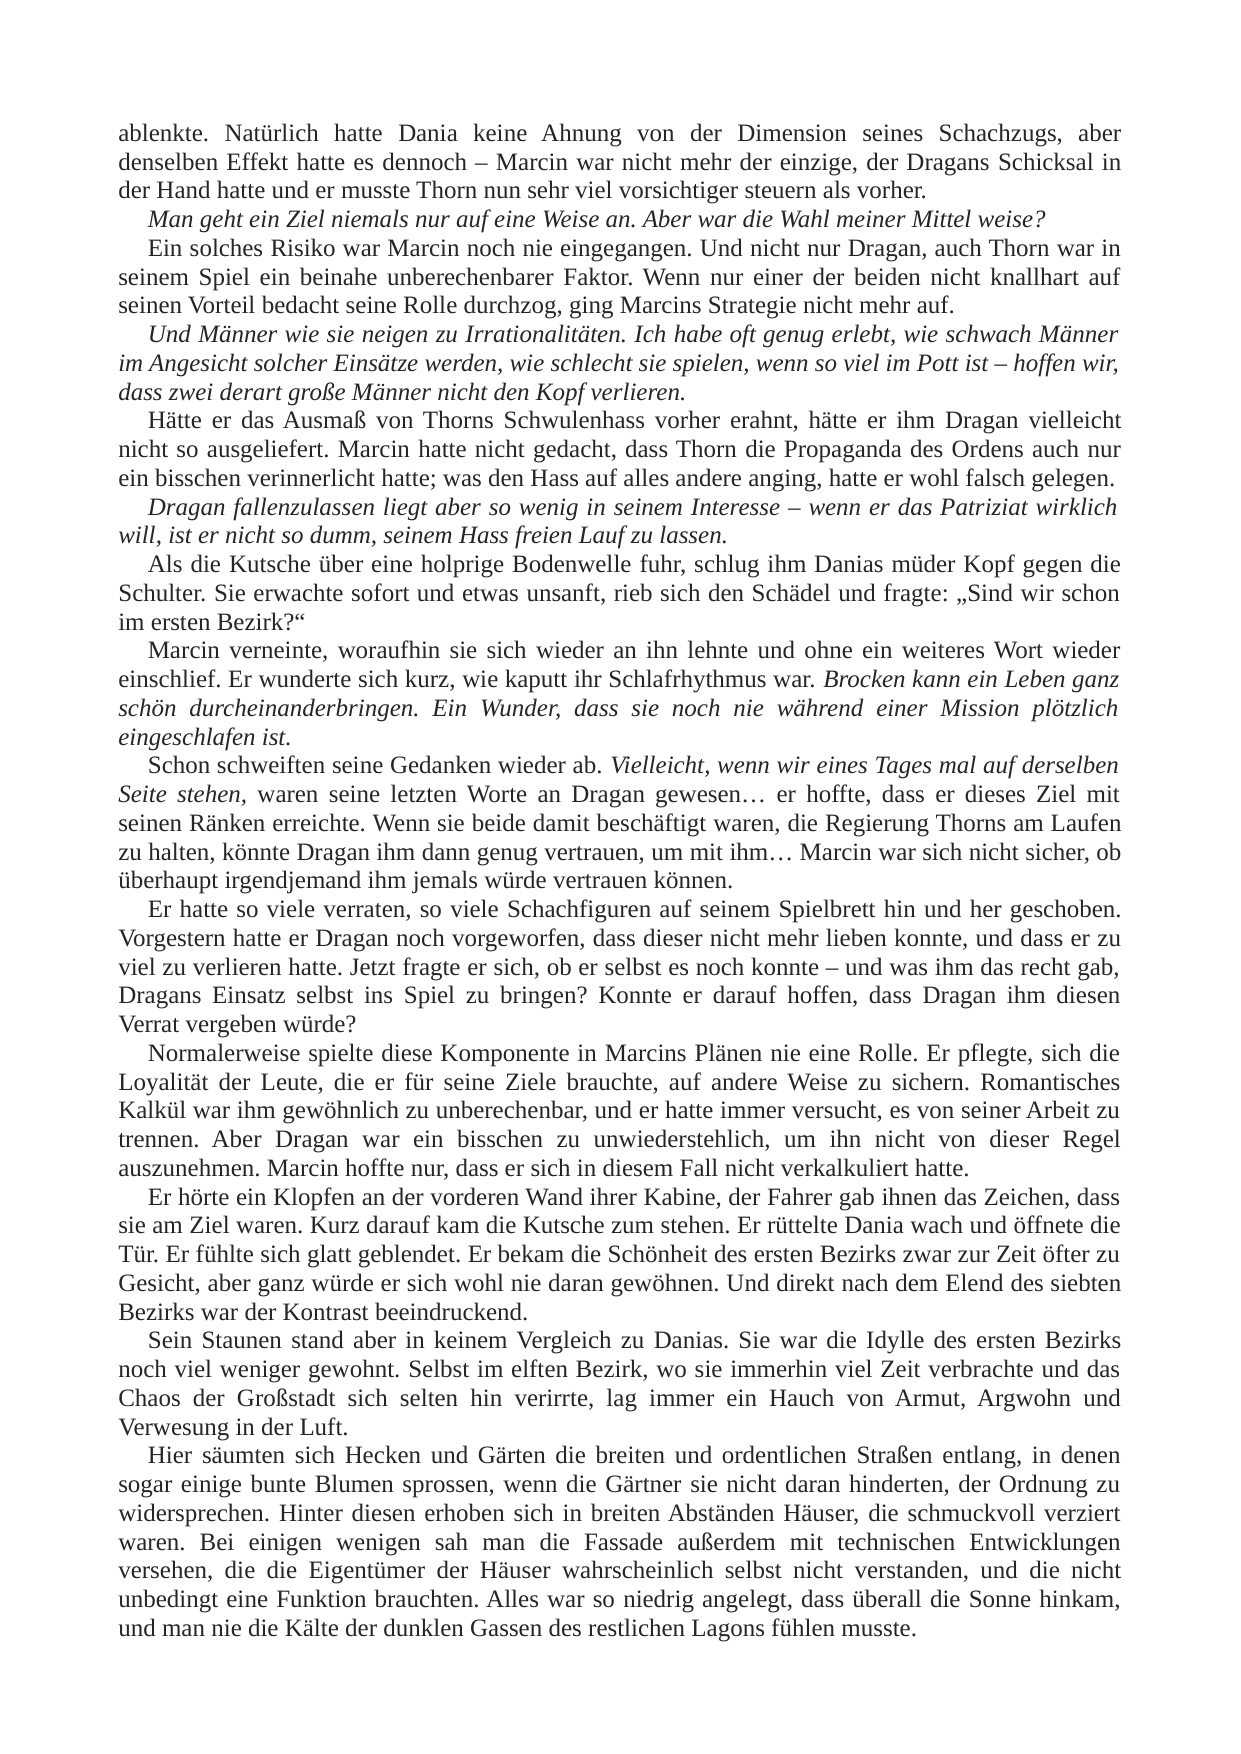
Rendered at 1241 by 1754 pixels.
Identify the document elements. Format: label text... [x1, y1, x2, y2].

text Und Männer wie sie neigen zu Irrationalitäten. Ich habe oft genug erlebt, wie schwach Männer im Angesicht solcher Einsätze werden, wie schlecht sie spielen, wenn so viel im Pott ist – hoffen wir, dass zwei derart große Männer nicht den Kopf verlieren. [118, 319, 1122, 406]
text Er hörte ein Klopfen an der vorderen Wand ihrer Kabine, der Fahrer gab ihnen das Zeichen, dass sie am Ziel waren. Kurz darauf kam die Kutsche zum stehen. Er rüttelte Dania wach und öffnete die Tür. Er fühlte sich glatt geblendet. Er bekam die Schönheit des ersten Bezirks zwar zur Zeit öfter zu Gesicht, aber ganz würde er sich wohl nie daran gewöhnen. Und direkt nach dem Elend des siebten Bezirks war der Kontrast beeindruckend. [118, 1182, 1122, 1326]
text ablenkte. Natürlich hatte Dania keine Ahnung von der Dimension seines Schachzugs, aber denselben Effekt hatte es dennoch – Marcin war nicht mehr der einzige, der Dragans Schicksal in der Hand hatte und er musste Thorn nun sehr viel vorsichtiger steuern als vorher. [118, 118, 1122, 204]
text Man geht ein Ziel niemals nur auf eine Weise an. Aber war die Wahl meiner Mittel weise? [118, 204, 1122, 233]
text Normalerweise spielte diese Komponente in Marcins Plänen nie eine Rolle. Er pflegte, sich die Loyalität der Leute, die er für seine Ziele brauchte, auf andere Weise zu sichern. Romantisches Kalkül war ihm gewöhnlich zu unberechenbar, und er hatte immer versucht, es von seiner Arbeit zu trennen. Aber Dragan war ein bisschen zu unwiederstehlich, um ihn nicht von dieser Regel auszunehmen. Marcin hoffte nur, dass er sich in diesem Fall nicht verkalkuliert hatte. [118, 1038, 1122, 1182]
text Schon schweiften seine Gedanken wieder ab. Vielleicht, wenn wir eines Tages mal auf derselben Seite stehen, waren seine letzten Worte an Dragan gewesen… er hoffte, dass er dieses Ziel mit seinen Ränken erreichte. Wenn sie beide damit beschäftigt waren, die Regierung Thorns am Laufen zu halten, könnte Dragan ihm dann genug vertrauen, um mit ihm… Marcin war sich nicht sicher, ob überhaupt irgendjemand ihm jemals würde vertrauen können. [118, 751, 1122, 894]
text Er hatte so viele verraten, so viele Schachfiguren auf seinem Spielbrett hin und her geschoben. Vorgestern hatte er Dragan noch vorgeworfen, dass dieser nicht mehr lieben konnte, und dass er zu viel zu verlieren hatte. Jetzt fragte er sich, ob er selbst es noch konnte – und was ihm das recht gab, Dragans Einsatz selbst ins Spiel zu bringen? Konnte er darauf hoffen, dass Dragan ihm diesen Verrat vergeben würde? [118, 894, 1122, 1038]
text Als die Kutsche über eine holprige Bodenwelle fuhr, schlug ihm Danias müder Kopf gegen die Schulter. Sie erwachte sofort und etwas unsanft, rieb sich den Schädel und fragte: „Sind wir schon im ersten Bezirk?“ [118, 549, 1122, 636]
text Sein Staunen stand aber in keinem Vergleich zu Danias. Sie war die Idylle des ersten Bezirks noch viel weniger gewohnt. Selbst im elften Bezirk, wo sie immerhin viel Zeit verbrachte und das Chaos der Großstadt sich selten hin verirrte, lag immer ein Hauch von Armut, Argwohn und Verwesung in der Luft. [118, 1326, 1122, 1441]
text Hätte er das Ausmaß von Thorns Schwulenhass vorher erahnt, hätte er ihm Dragan vielleicht nicht so ausgeliefert. Marcin hatte nicht gedacht, dass Thorn die Propaganda des Ordens auch nur ein bisschen verinnerlicht hatte; was den Hass auf alles andere anging, hatte er wohl falsch gelegen. [118, 406, 1122, 492]
text Ein solches Risiko war Marcin noch nie eingegangen. Und nicht nur Dragan, auch Thorn war in seinem Spiel ein beinahe unberechenbarer Faktor. Wenn nur einer der beiden nicht knallhart auf seinen Vorteil bedacht seine Rolle durchzog, ging Marcins Strategie nicht mehr auf. [118, 233, 1122, 319]
text Marcin verneinte, woraufhin sie sich wieder an ihn lehnte und ohne ein weiteres Wort wieder einschlief. Er wunderte sich kurz, wie kaputt ihr Schlafrhythmus war. Brocken kann ein Leben ganz schön durcheinanderbringen. Ein Wunder, dass sie noch nie während einer Mission plötzlich eingeschlafen ist. [118, 636, 1122, 751]
text Dragan fallenzulassen liegt aber so wenig in seinem Interesse – wenn er das Patriziat wirklich will, ist er nicht so dumm, seinem Hass freien Lauf zu lassen. [118, 492, 1122, 549]
text Hier säumten sich Hecken und Gärten die breiten und ordentlichen Straßen entlang, in denen sogar einige bunte Blumen sprossen, wenn die Gärtner sie nicht daran hinderten, der Ordnung zu widersprechen. Hinter diesen erhoben sich in breiten Abständen Häuser, die schmuckvoll verziert waren. Bei einigen wenigen sah man die Fassade außerdem mit technischen Entwicklungen versehen, die die Eigentümer der Häuser wahrscheinlich selbst nicht verstanden, und die nicht unbedingt eine Funktion brauchten. Alles war so niedrig angelegt, dass überall die Sonne hinkam, und man nie die Kälte der dunklen Gassen des restlichen Lagons fühlen musste. [118, 1441, 1122, 1642]
